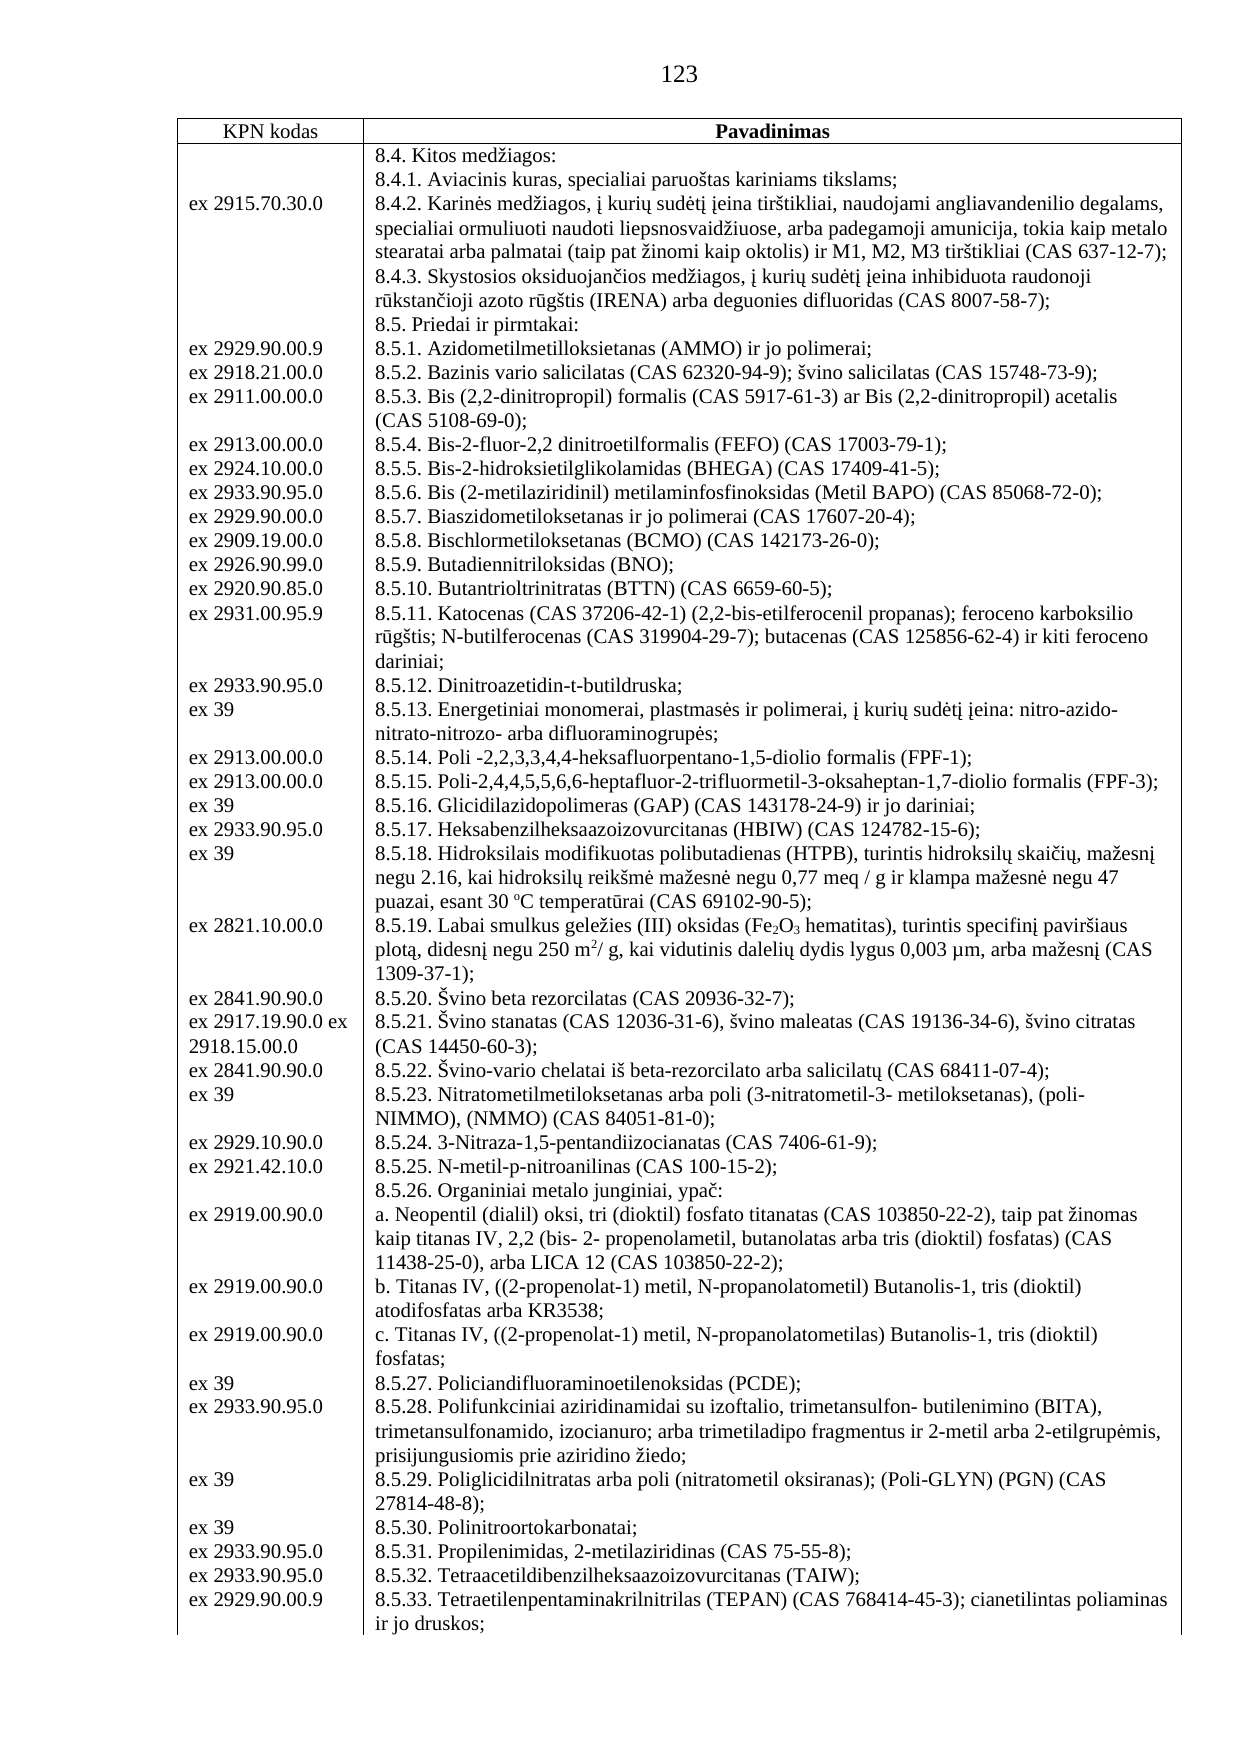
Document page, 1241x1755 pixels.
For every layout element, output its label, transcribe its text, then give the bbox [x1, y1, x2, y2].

table_cell ex 2929.10.90.0 [178, 1130, 363, 1154]
table_cell ex 2926.90.99.0 [178, 552, 363, 576]
table_cell [178, 167, 363, 191]
table_cell ex 2913.00.00.0 [178, 432, 363, 456]
table_cell 8.5.2. Bazinis vario salicilatas (CAS 62320-94-9); švino salicilatas (CAS 15748-73-9); [364, 360, 1181, 384]
table_cell c. Titanas IV, ((2-propenolat-1) metil, N-propanolatometilas) Butanolis-1, tris (dioktil) fosfatas; [364, 1322, 1181, 1370]
table_cell ex 39 [178, 1515, 363, 1539]
table_cell ex 2909.19.00.0 [178, 528, 363, 552]
table_cell 8.5.16. Glicidilazidopolimeras (GAP) (CAS 143178-24-9) ir jo dariniai; [364, 793, 1181, 817]
table_cell 8.5.27. Policiandifluoraminoetilenoksidas (PCDE); [364, 1370, 1181, 1394]
table_cell 8.5.21. Švino stanatas (CAS 12036-31-6), švino maleatas (CAS 19136-34-6), švino citratas (CAS 14450-60-3); [364, 1010, 1181, 1058]
table_cell 8.5.4. Bis-2-fluor-2,2 dinitroetilformalis (FEFO) (CAS 17003-79-1); [364, 432, 1181, 456]
table_cell 8.5.30. Polinitroortokarbonatai; [364, 1515, 1181, 1539]
table_cell ex 2911.00.00.0 [178, 384, 363, 432]
table_cell 8.5.23. Nitratometilmetiloksetanas arba poli (3-nitratometil-3- metiloksetanas), (poli-NIMMO), (NMMO) (CAS 84051-81-0); [364, 1082, 1181, 1130]
table_cell ex 2919.00.90.0 [178, 1322, 363, 1370]
table_cell 8.5.24. 3-Nitraza-1,5-pentandiizocianatas (CAS 7406-61-9); [364, 1130, 1181, 1154]
table_cell ex 2933.90.95.0 [178, 817, 363, 841]
table_cell 8.5.10. Butantrioltrinitratas (BTTN) (CAS 6659-60-5); [364, 576, 1181, 600]
table_cell ex 2919.00.90.0 [178, 1202, 363, 1274]
table_cell a. Neopentil (dialil) oksi, tri (dioktil) fosfato titanatas (CAS 103850-22-2), taip pat žinomas kaip titanas IV, 2,2 (bis- 2- propenolametil, butanolatas arba tris (dioktil) fosfatas) (CAS 11438-25-0), arba LICA 12 (CAS 103850-22-2); [364, 1202, 1181, 1274]
table_cell 8.5.11. Katocenas (CAS 37206-42-1) (2,2-bis-etilferocenil propanas); feroceno karboksilio rūgštis; N-butilferocenas (CAS 319904-29-7); butacenas (CAS 125856-62-4) ir kiti feroceno dariniai; [364, 600, 1181, 673]
table_cell 8.5.6. Bis (2-metilaziridinil) metilaminfosfinoksidas (Metil BAPO) (CAS 85068-72-0); [364, 480, 1181, 504]
table_cell ex 39 [178, 841, 363, 913]
table_cell 8.5.13. Energetiniai monomerai, plastmasės ir polimerai, į kurių sudėtį įeina: nitro-azido-nitrato-nitrozo- arba difluoraminogrupės; [364, 697, 1181, 745]
table_cell 8.5.12. Dinitroazetidin-t-butildruska; [364, 673, 1181, 697]
table_cell 8.4.2. Karinės medžiagos, į kurių sudėtį įeina tirštikliai, naudojami angliavandenilio degalams, specialiai ormuliuoti naudoti liepsnosvaidžiuose, arba padegamoji amunicija, tokia kaip metalo stearatai arba palmatai (taip pat žinomi kaip oktolis) ir M1, M2, M3 tirštikliai (CAS 637-12-7); [364, 191, 1181, 263]
table_cell ex 2933.90.95.0 [178, 1395, 363, 1467]
table_cell 8.5.17. Heksabenzilheksaazoizovurcitanas (HBIW) (CAS 124782-15-6); [364, 817, 1181, 841]
table_cell 8.5.1. Azidometilmetilloksietanas (AMMO) ir jo polimerai; [364, 336, 1181, 360]
table_cell ex 39 [178, 1467, 363, 1515]
table_cell ex 39 [178, 793, 363, 817]
table_cell 8.5.25. N-metil-p-nitroanilinas (CAS 100-15-2); [364, 1154, 1181, 1178]
table_cell ex 2933.90.95.0 [178, 1539, 363, 1563]
table_cell 8.5.18. Hidroksilais modifikuotas polibutadienas (HTPB), turintis hidroksilų skaičių, mažesnį negu 2.16, kai hidroksilų reikšmė mažesnė negu 0,77 meq / g ir klampa mažesnė negu 47 puazai, esant 30 oC temperatūrai (CAS 69102-90-5); [364, 841, 1181, 913]
table_cell 8.5.3. Bis (2,2-dinitropropil) formalis (CAS 5917-61-3) ar Bis (2,2-dinitropropil) acetalis (CAS 5108-69-0); [364, 384, 1181, 432]
table_cell ex 2917.19.90.0 ex 2918.15.00.0 [178, 1010, 363, 1058]
table_cell [178, 264, 363, 312]
table_cell ex 2929.90.00.9 [178, 1587, 363, 1635]
table_cell 8.5.32. Tetraacetildibenzilheksaazoizovurcitanas (TAIW); [364, 1563, 1181, 1587]
table_cell ex 39 [178, 697, 363, 745]
table_cell ex 2924.10.00.0 [178, 456, 363, 480]
table_cell 8.4.3. Skystosios oksiduojančios medžiagos, į kurių sudėtį įeina inhibiduota raudonoji rūkstančioji azoto rūgštis (IRENA) arba deguonies difluoridas (CAS 8007-58-7); [364, 264, 1181, 312]
table_cell ex 39 [178, 1370, 363, 1394]
table_cell 8.5.15. Poli-2,4,4,5,5,6,6-heptafluor-2-trifluormetil-3-oksaheptan-1,7-diolio formalis (FPF-3); [364, 769, 1181, 793]
table_cell 8.5.29. Poliglicidilnitratas arba poli (nitratometil oksiranas); (Poli-GLYN) (PGN) (CAS 27814-48-8); [364, 1467, 1181, 1515]
table_cell [178, 1178, 363, 1202]
table_cell 8.5.19. Labai smulkus geležies (III) oksidas (Fe2O3 hematitas), turintis specifinį paviršiaus plotą, didesnį negu 250 m2/ g, kai vidutinis dalelių dydis lygus 0,003 µm, arba mažesnį (CAS 1309-37-1); [364, 913, 1181, 985]
table_cell 8.5.20. Švino beta rezorcilatas (CAS 20936-32-7); [364, 985, 1181, 1009]
table_cell ex 2821.10.00.0 [178, 913, 363, 985]
table_cell 8.5.22. Švino-vario chelatai iš beta-rezorcilato arba salicilatų (CAS 68411-07-4); [364, 1058, 1181, 1082]
table_cell 8.4.1. Aviacinis kuras, specialiai paruoštas kariniams tikslams; [364, 167, 1181, 191]
table_cell [178, 312, 363, 336]
table_cell ex 2921.42.10.0 [178, 1154, 363, 1178]
table_cell ex 2931.00.95.9 [178, 600, 363, 673]
table_cell 8.4. Kitos medžiagos: [364, 144, 1181, 167]
table_cell 8.5.33. Tetraetilenpentaminakrilnitrilas (TEPAN) (CAS 768414-45-3); cianetilintas poliaminas ir jo druskos; [364, 1587, 1181, 1635]
table_cell 8.5. Priedai ir pirmtakai: [364, 312, 1181, 336]
table_cell ex 2915.70.30.0 [178, 191, 363, 263]
table_cell ex 2929.90.00.9 [178, 336, 363, 360]
table_cell ex 2920.90.85.0 [178, 576, 363, 600]
table_cell 8.5.31. Propilenimidas, 2-metilaziridinas (CAS 75-55-8); [364, 1539, 1181, 1563]
table_cell 8.5.28. Polifunkciniai aziridinamidai su izoftalio, trimetansulfon- butilenimino (BITA), trimetansulfonamido, izocianuro; arba trimetiladipo fragmentus ir 2-metil arba 2-etilgrupėmis, prisijungusiomis prie aziridino žiedo; [364, 1395, 1181, 1467]
table_cell 8.5.9. Butadiennitriloksidas (BNO); [364, 552, 1181, 576]
table_cell ex 39 [178, 1082, 363, 1130]
table_cell ex 2929.90.00.0 [178, 504, 363, 528]
table_cell 8.5.5. Bis-2-hidroksietilglikolamidas (BHEGA) (CAS 17409-41-5); [364, 456, 1181, 480]
table_cell [178, 144, 363, 167]
table_cell 8.5.26. Organiniai metalo junginiai, ypač: [364, 1178, 1181, 1202]
table_cell 8.5.14. Poli -2,2,3,3,4,4-heksafluorpentano-1,5-diolio formalis (FPF-1); [364, 745, 1181, 769]
table_header KPN kodas [178, 119, 363, 143]
table_cell 8.5.7. Biaszidometiloksetanas ir jo polimerai (CAS 17607-20-4); [364, 504, 1181, 528]
table_cell ex 2918.21.00.0 [178, 360, 363, 384]
table_cell ex 2841.90.90.0 [178, 985, 363, 1009]
table_cell ex 2841.90.90.0 [178, 1058, 363, 1082]
table_cell ex 2933.90.95.0 [178, 1563, 363, 1587]
table_header Pavadinimas [364, 119, 1181, 143]
table_cell ex 2919.00.90.0 [178, 1274, 363, 1322]
table_cell ex 2933.90.95.0 [178, 480, 363, 504]
table_cell b. Titanas IV, ((2-propenolat-1) metil, N-propanolatometil) Butanolis-1, tris (dioktil) atodifosfatas arba KR3538; [364, 1274, 1181, 1322]
table_cell ex 2933.90.95.0 [178, 673, 363, 697]
table_cell 8.5.8. Bischlormetiloksetanas (BCMO) (CAS 142173-26-0); [364, 528, 1181, 552]
table_cell ex 2913.00.00.0 [178, 745, 363, 769]
table_cell ex 2913.00.00.0 [178, 769, 363, 793]
